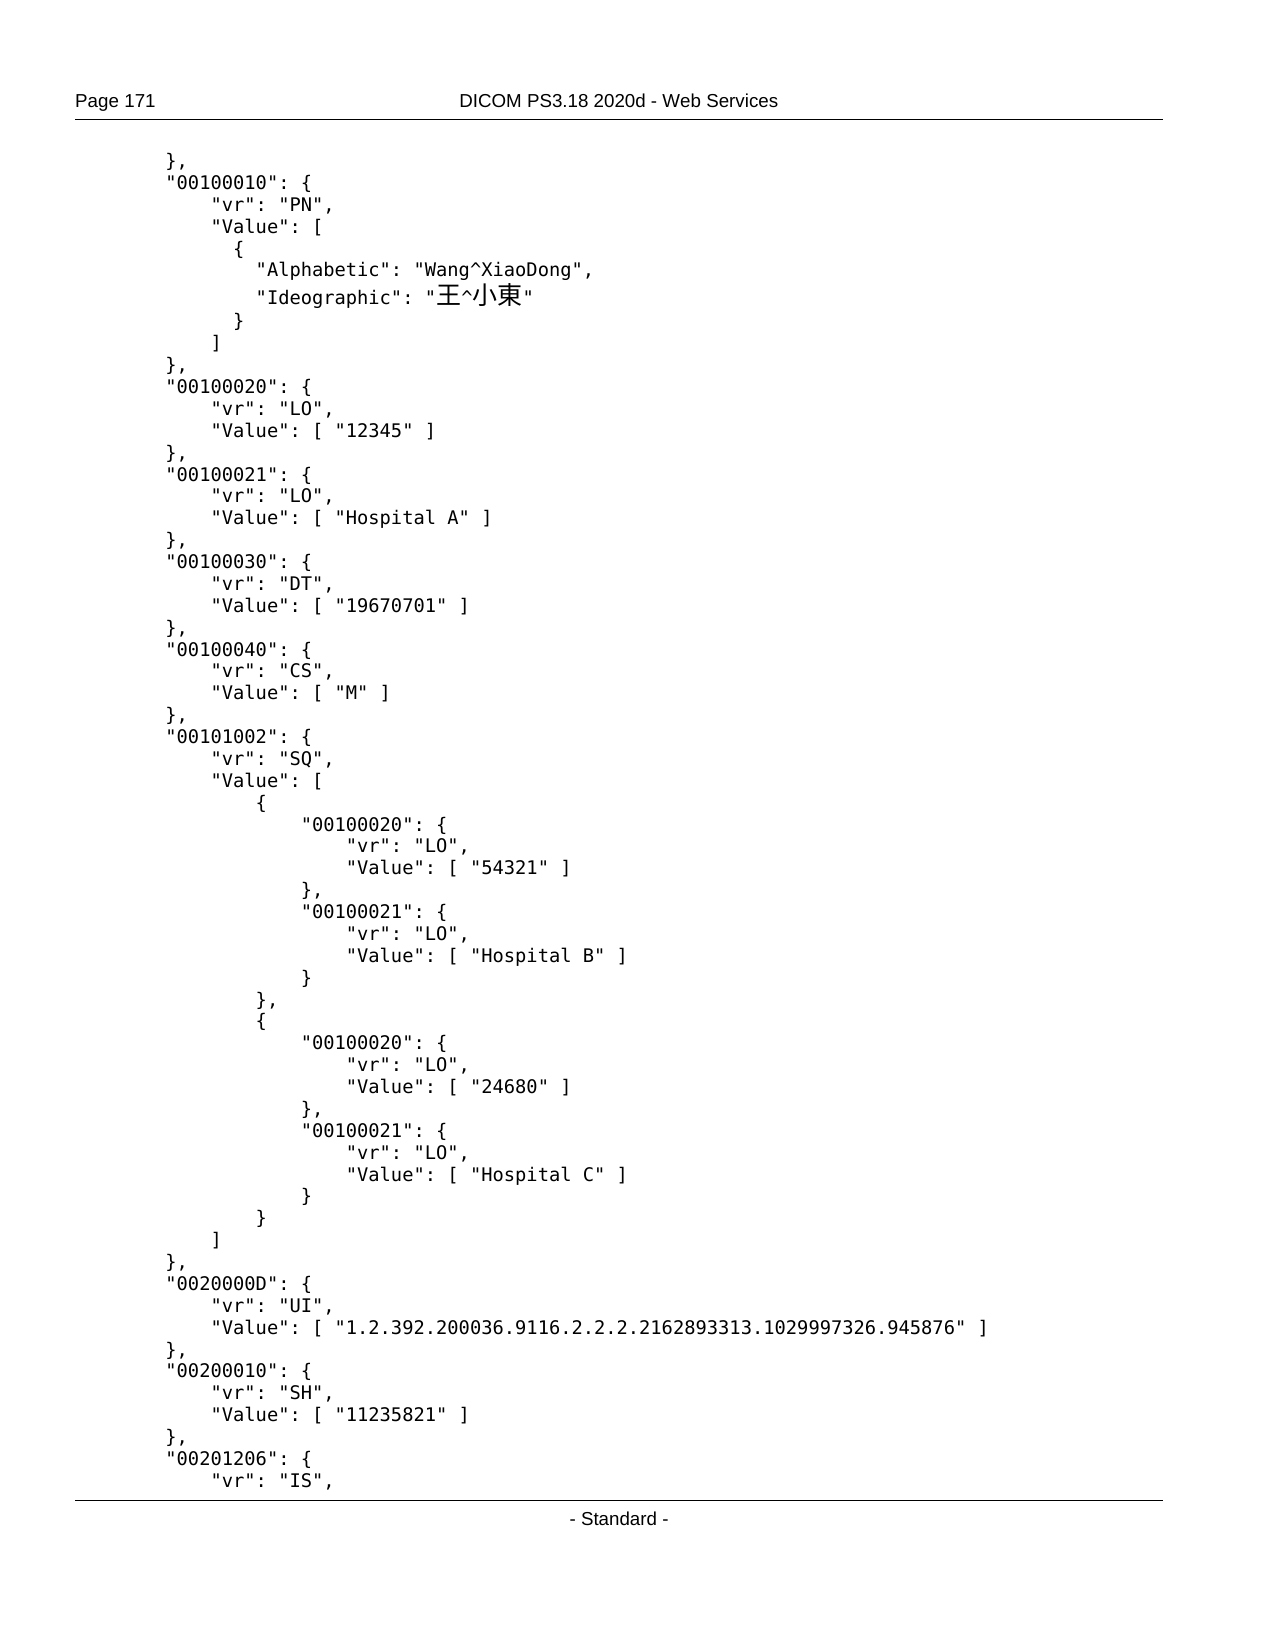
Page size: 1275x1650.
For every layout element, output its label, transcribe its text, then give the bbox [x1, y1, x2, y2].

text }, "00100010": { "vr": "PN", "Value": [ { "Alphabetic": "Wang^XiaoDong", "Ideographic": "王^小東" } ] }, "00100020": { "vr": "LO", "Value": [ "12345" ] }, "00100021": { "vr": "LO", "Value": [ "Hospital A" ] }, "00100030": { "vr": "DT", "Value": [ "19670701" ] }, "00100040": { "vr": "CS", "Value": [ "M" ] }, "00101002": { "vr": "SQ", "Value": [ { "00100020": { "vr": "LO", "Value": [ "54321" ] }, "00100021": { "vr": "LO", "Value": [ "Hospital B" ] } }, { "00100020": { "vr": "LO", "Value": [ "24680" ] }, "00100021": { "vr": "LO", "Value": [ "Hospital C" ] } } ] }, "0020000D": { "vr": "UI", "Value": [ "1.2.392.200036.9116.2.2.2.2162893313.1029997326.945876" ] }, "00200010": { "vr": "SH", "Value": [ "11235821" ] }, "00201206": { "vr": "IS", [75, 150, 1162, 1492]
